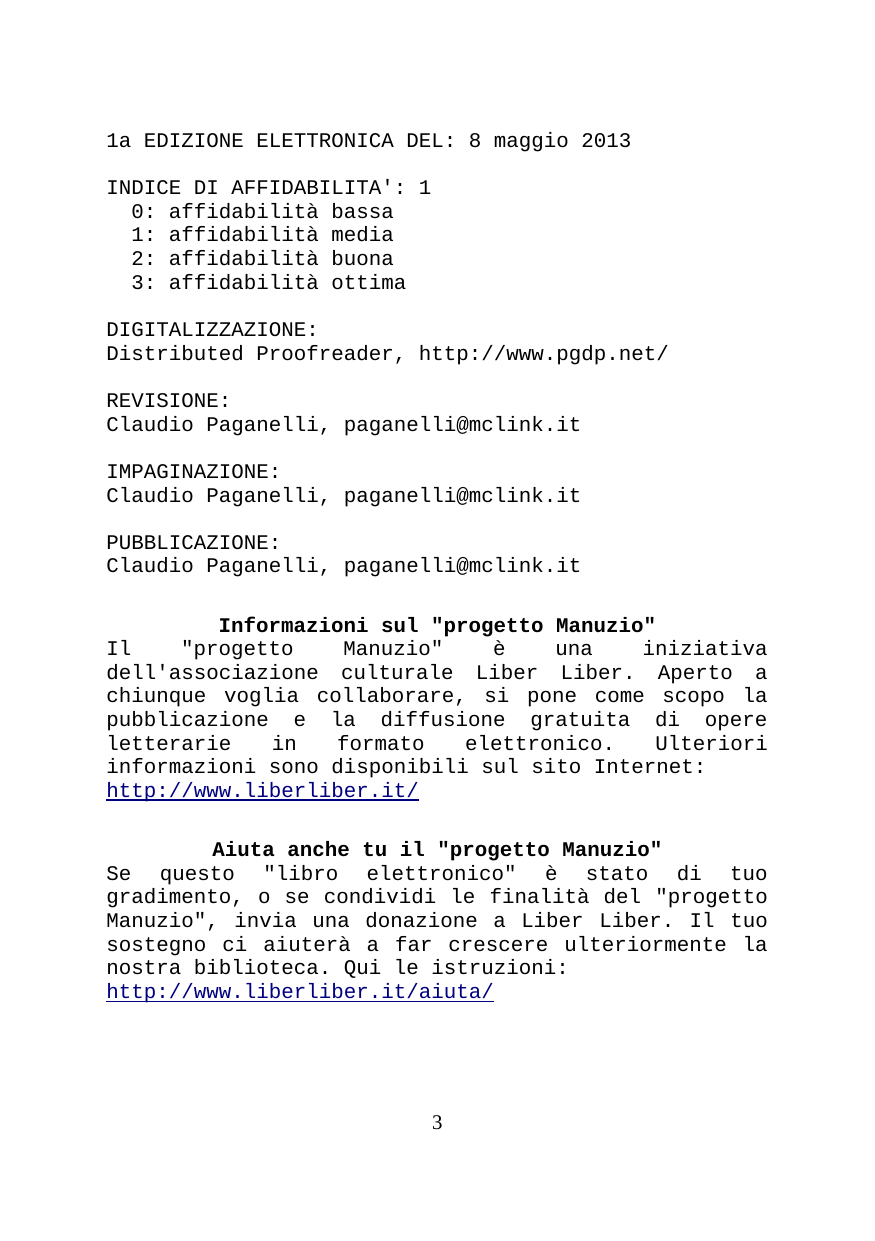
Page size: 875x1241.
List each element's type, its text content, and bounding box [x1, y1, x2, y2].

text Claudio Paganelli, paganelli@mclink.it [106, 414, 768, 437]
text Aiuta anche tu il "progetto Manuzio" [106, 839, 768, 863]
text 2: affidabilità buona [106, 248, 768, 272]
text 0: affidabilità bassa [106, 201, 768, 224]
text 1a EDIZIONE ELETTRONICA DEL: 8 maggio 2013 [106, 130, 768, 153]
text IMPAGINAZIONE: [106, 461, 768, 484]
text http://www.liberliber.it/aiuta/ [106, 981, 768, 1005]
text PUBBLICAZIONE: [106, 532, 768, 556]
text http://www.liberliber.it/ [106, 780, 768, 804]
text Il "progetto Manuzio" è una iniziativa dell'associazione culturale Liber Liber. Aperto a chiunque voglia collaborare, si pone come scopo la pubblicazione e la diffusione gratuita di opere letterarie in formato elettronico. Ulteriori informazioni sono disponibili sul sito Internet: [106, 638, 768, 780]
text Distributed Proofreader, http://www.pgdp.net/ [106, 343, 768, 366]
text REVISIONE: [106, 390, 768, 414]
text 1: affidabilità media [106, 224, 768, 248]
text Claudio Paganelli, paganelli@mclink.it [106, 484, 768, 508]
text Claudio Paganelli, paganelli@mclink.it [106, 556, 768, 579]
text Informazioni sul "progetto Manuzio" [106, 614, 768, 638]
text DIGITALIZZAZIONE: [106, 319, 768, 343]
text Se questo "libro elettronico" è stato di tuo gradimento, o se condividi le finalità del "progetto Manuzio", invia una donazione a Liber Liber. Il tuo sostegno ci aiuterà a far crescere ulteriormente la nostra biblioteca. Qui le istruzioni: [106, 863, 768, 981]
text INDICE DI AFFIDABILITA': 1 [106, 177, 768, 201]
text 3: affidabilità ottima [106, 272, 768, 295]
